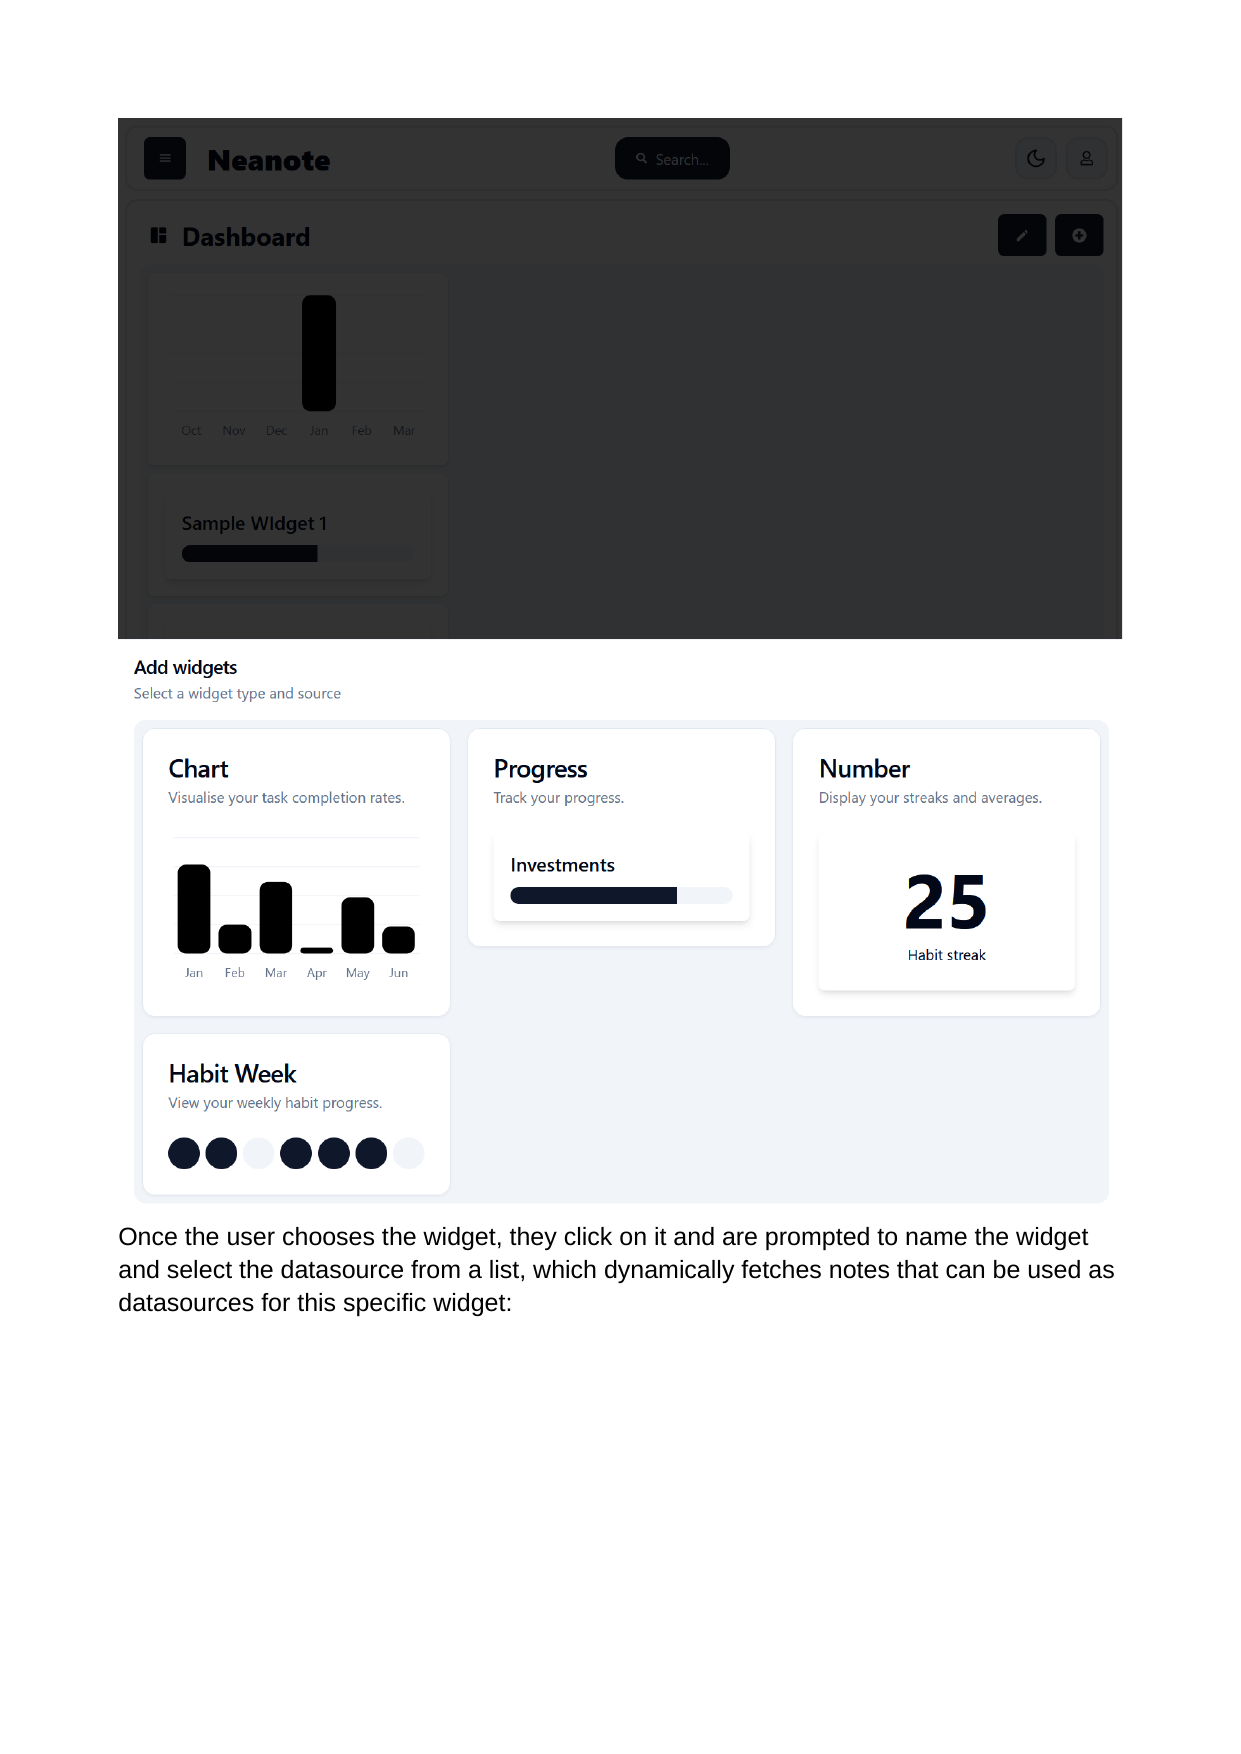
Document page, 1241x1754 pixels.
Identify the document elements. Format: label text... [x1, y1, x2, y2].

picture [118, 118, 1123, 1218]
text Once the user chooses the widget, they click on it and are prompted to name the widget and select the datasource from a list, which dynamically fetches notes that can be used as datasources for this specific widget: [118, 1218, 1122, 1317]
